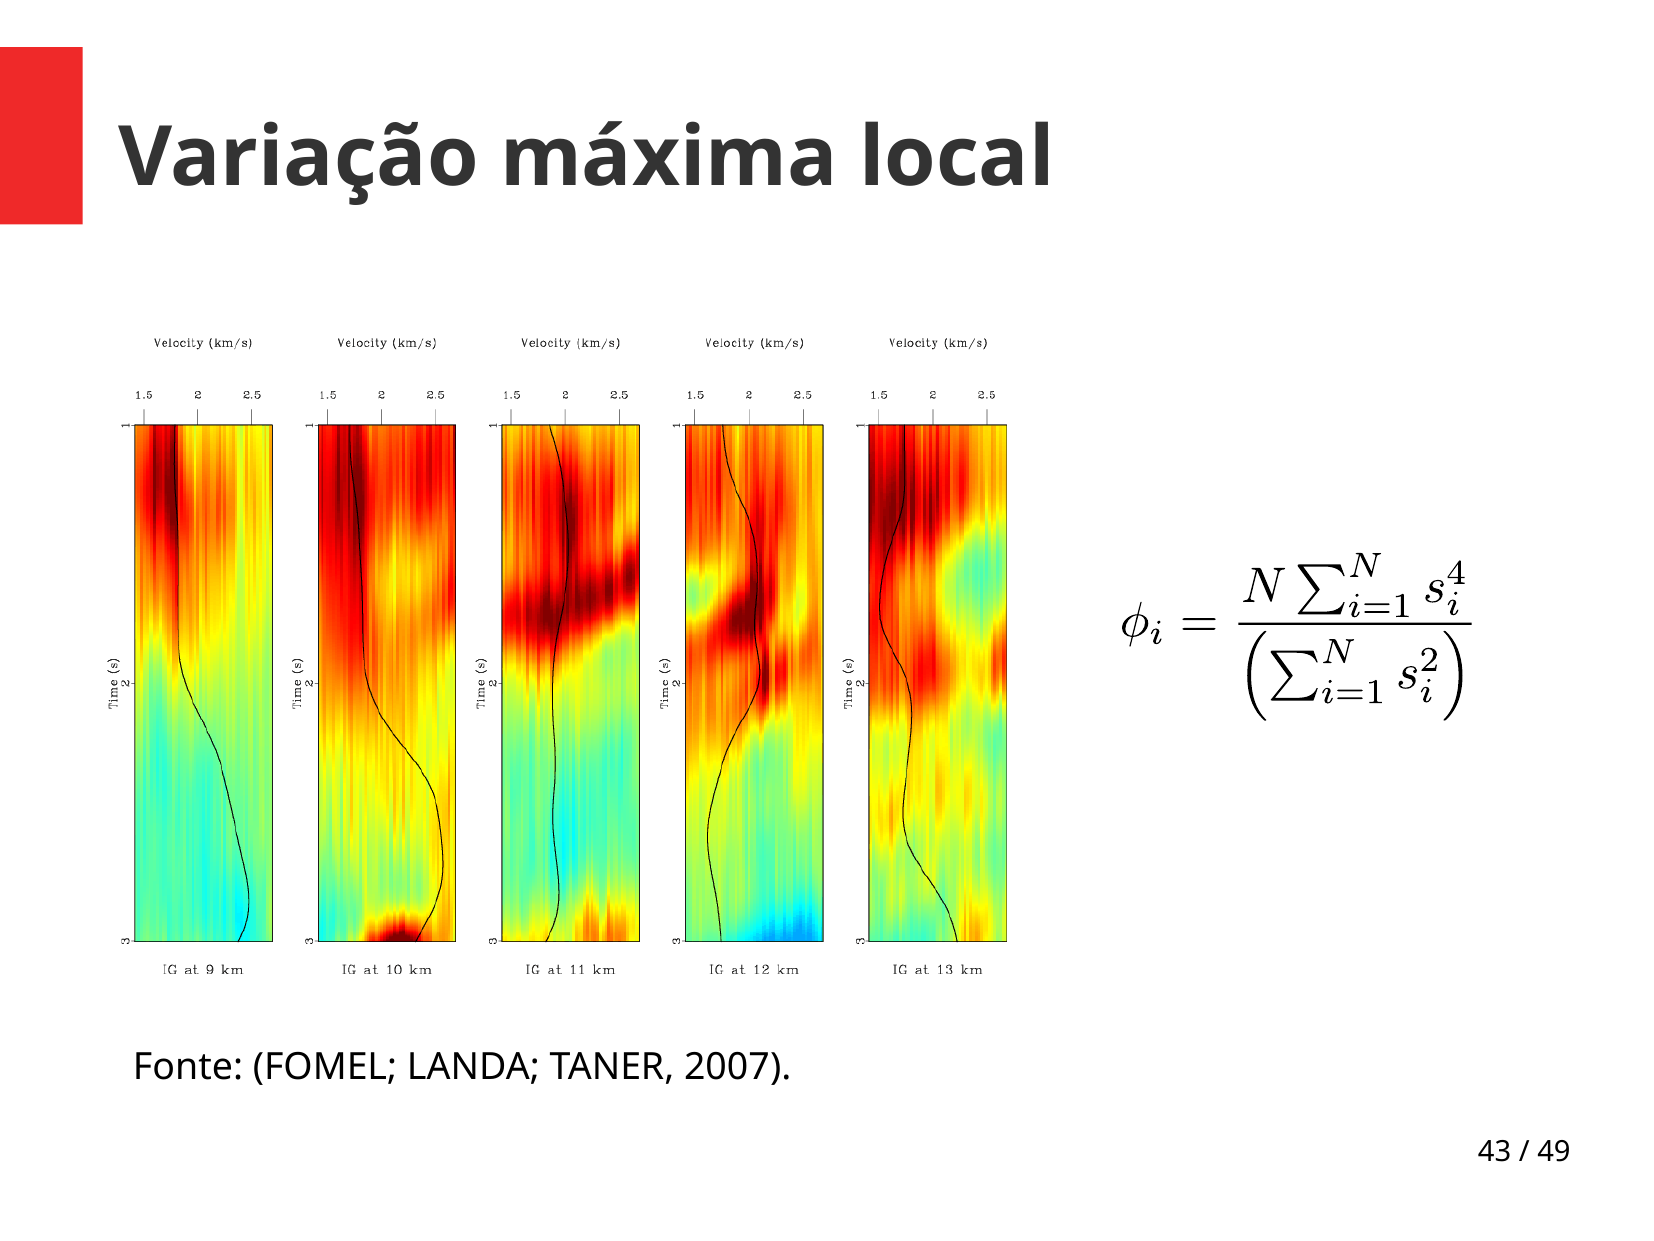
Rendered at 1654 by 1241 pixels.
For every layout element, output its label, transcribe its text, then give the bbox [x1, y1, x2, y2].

title Variação máxima local [118, 49, 1571, 257]
picture [107, 338, 1007, 974]
text_box [1122, 552, 1472, 721]
text_box Fonte: (FOMEL; LANDA; TANER, 2007). [118, 1031, 875, 1134]
